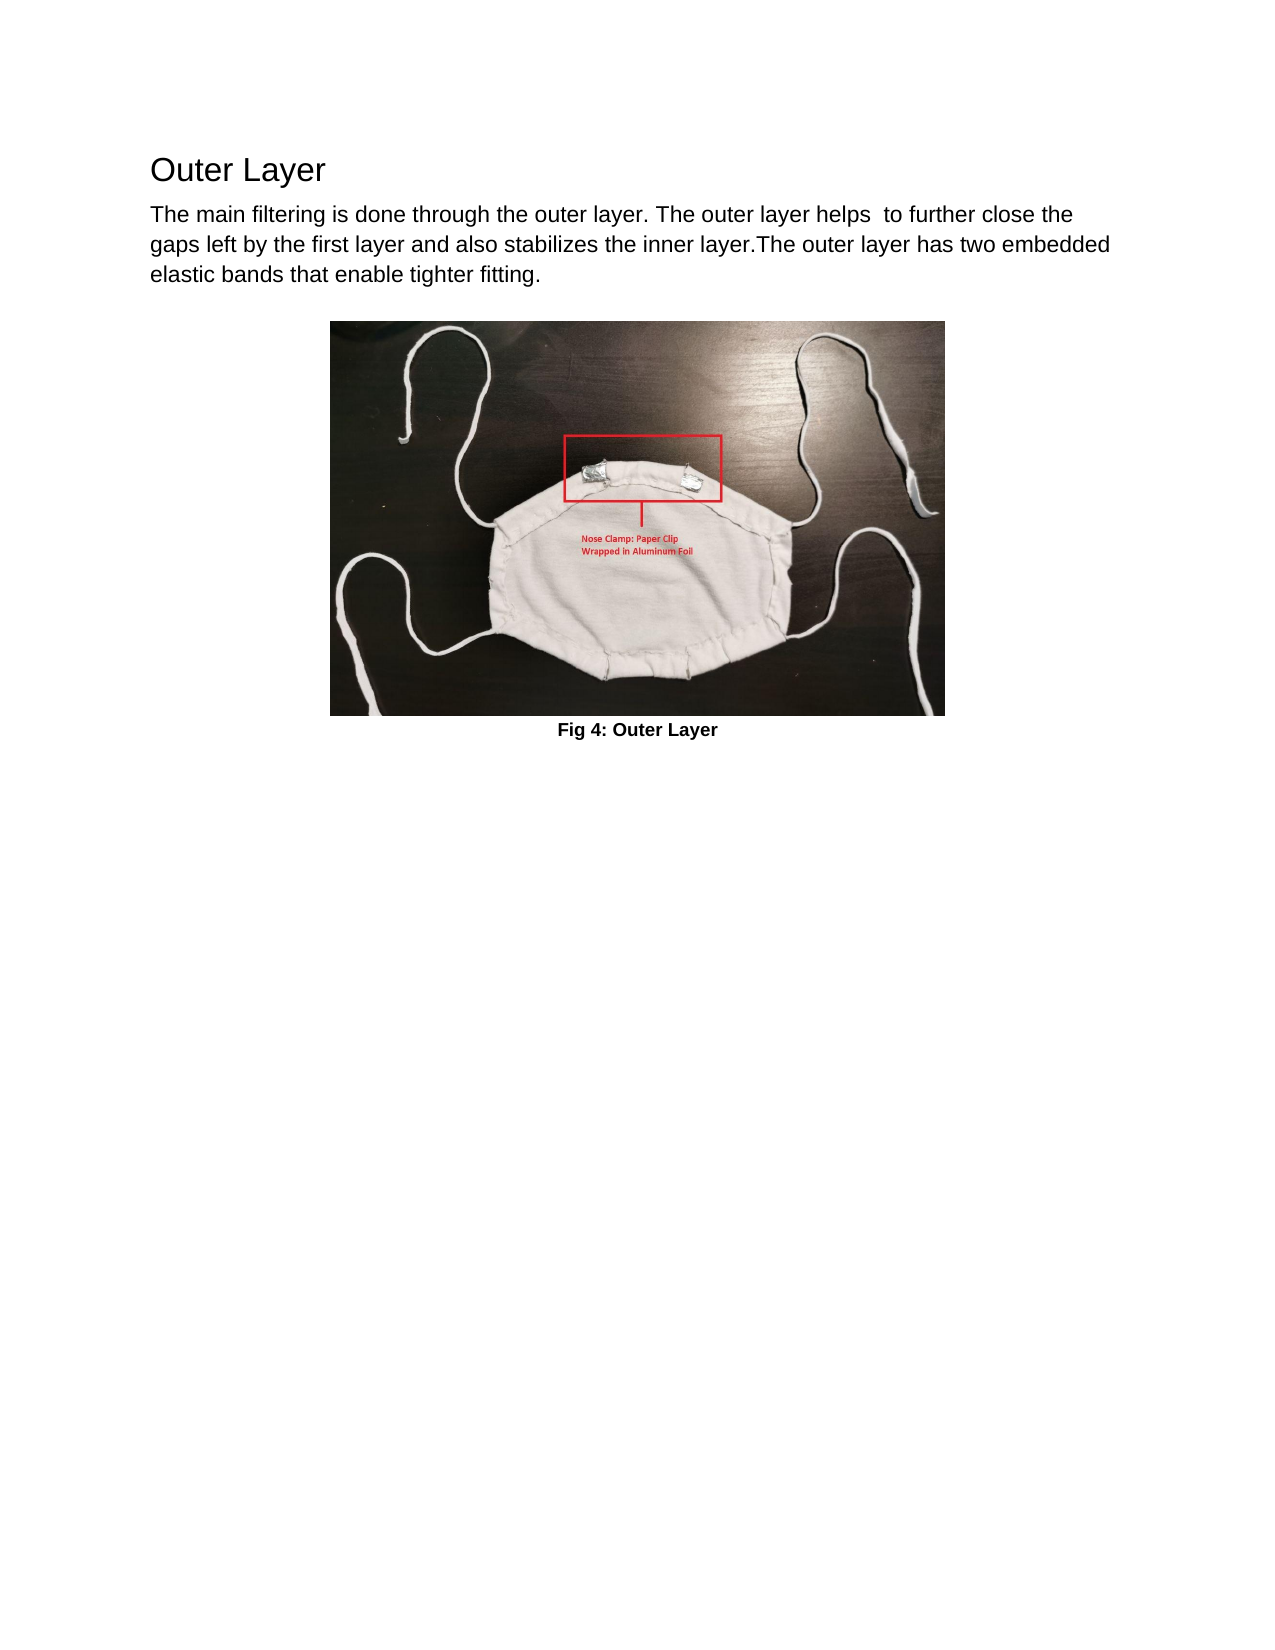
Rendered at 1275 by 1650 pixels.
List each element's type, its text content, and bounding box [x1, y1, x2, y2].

text Fig 4: Outer Layer [150, 719, 1125, 741]
text The main filtering is done through the outer layer. The outer layer helps to further close the gaps left by the first layer and also stabilizes the inner layer.The outer layer has two embedded elastic bands that enable tighter fitting. [150, 201, 1125, 288]
subtitle Outer Layer [150, 150, 1125, 188]
